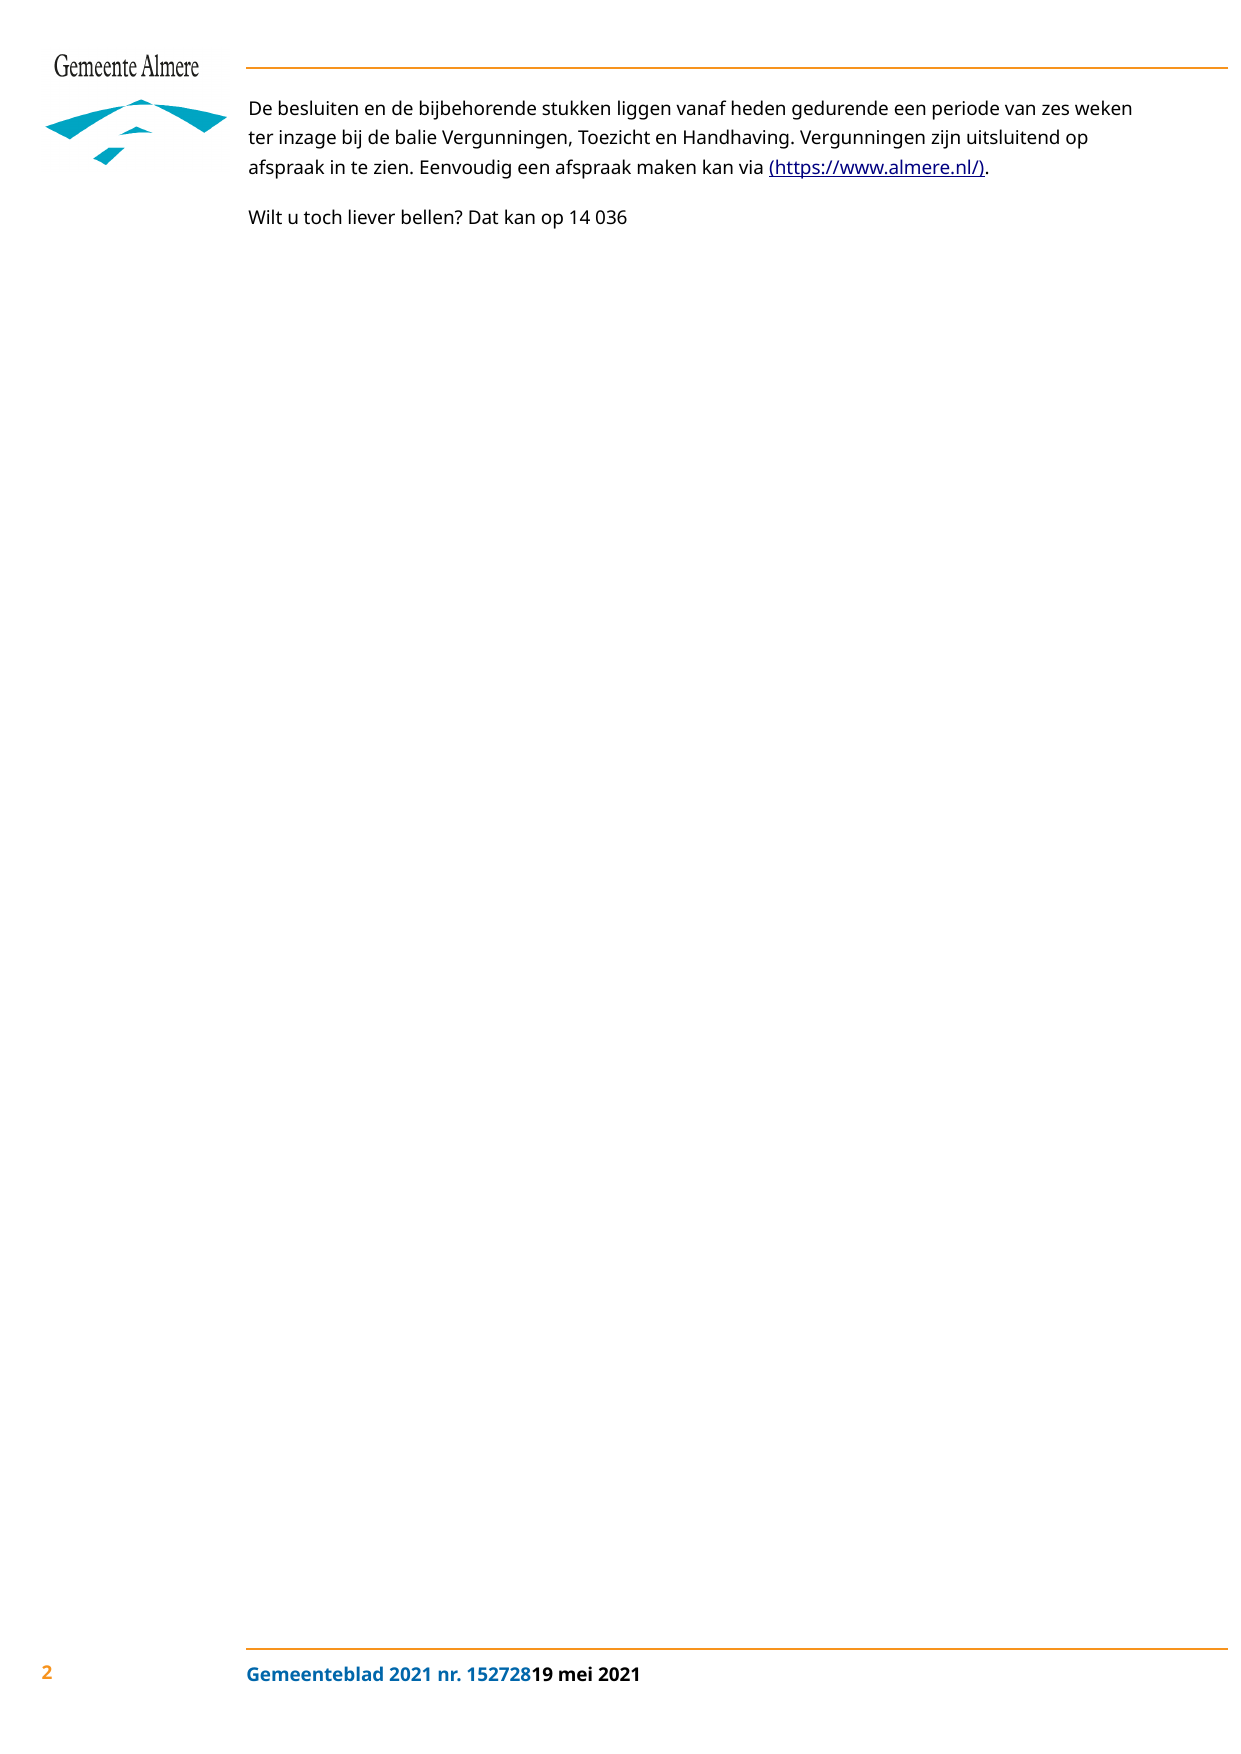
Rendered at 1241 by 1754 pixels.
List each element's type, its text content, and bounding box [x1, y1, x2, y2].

picture [41, 47, 231, 172]
text Wilt u toch liever bellen? Dat kan op 14 036 [248, 204, 1152, 230]
text De besluiten en de bijbehorende stukken liggen vanaf heden gedurende een periode van zes weken ter inzage bij de balie Vergunningen, Toezicht en Handhaving. Vergunningen zijn uitsluitend op afspraak in te zien. Eenvoudig een afspraak maken kan via (https://www.almere.nl/). [248, 95, 1152, 180]
